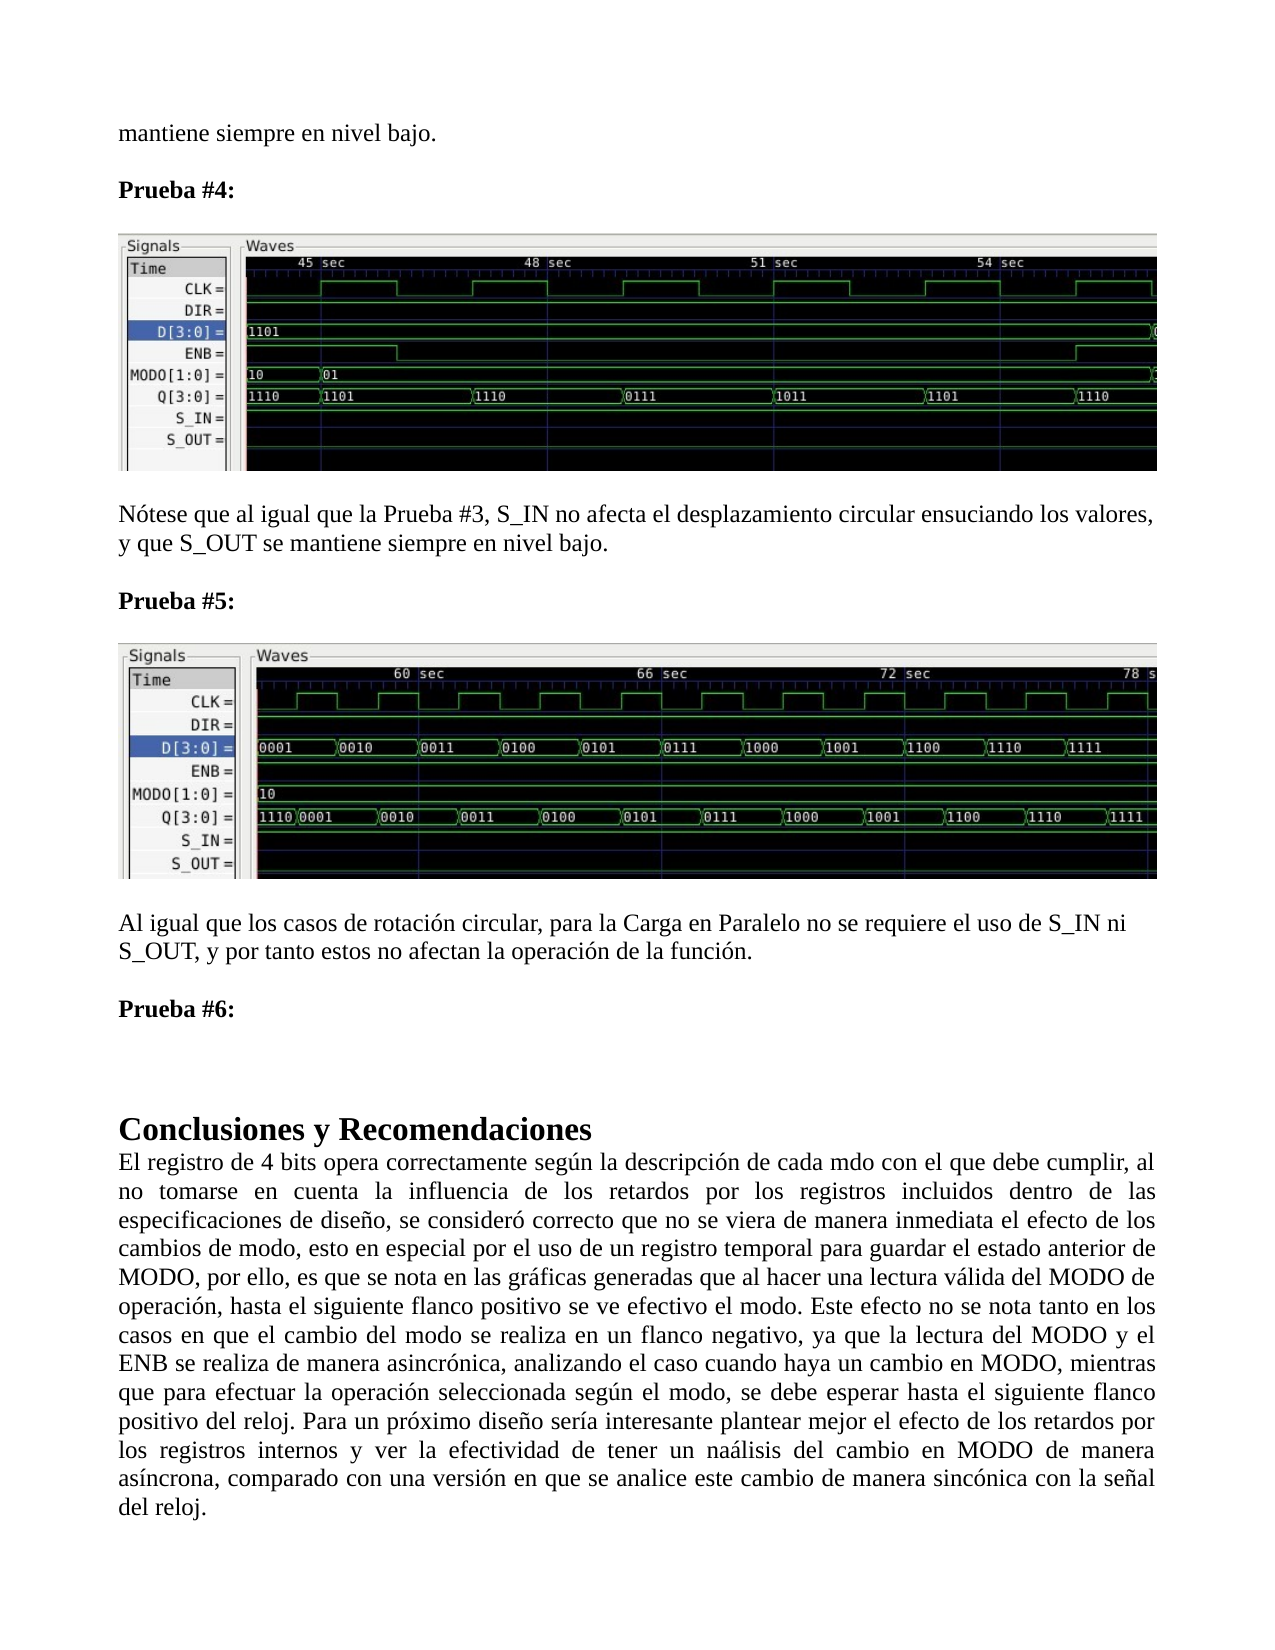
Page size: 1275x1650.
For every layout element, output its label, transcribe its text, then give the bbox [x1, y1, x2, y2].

text mantiene siempre en nivel bajo. [118, 118, 1157, 147]
text Prueba #4: [118, 176, 1157, 204]
text Nótese que al igual que la Prueba #3, S_IN no afecta el desplazamiento circular ensuciando los valores, y que S_OUT se mantiene siempre en nivel bajo. [118, 499, 1157, 557]
text Conclusiones y Recomendaciones [118, 1109, 1157, 1147]
text Al igual que los casos de rotación circular, para la Carga en Paralelo no se requiere el uso de S_IN ni S_OUT, y por tanto estos no afectan la operación de la función. [118, 908, 1157, 965]
picture [118, 233, 1157, 471]
text Prueba #5: [118, 586, 1157, 614]
text El registro de 4 bits opera correctamente según la descripción de cada mdo con el que debe cumplir, al no tomarse en cuenta la influencia de los retardos por los registros incluidos dentro de las especificaciones de diseño, se consideró correcto que no se viera de manera inmediata el efecto de los cambios de modo, esto en especial por el uso de un registro temporal para guardar el estado anterior de MODO, por ello, es que se nota en las gráficas generadas que al hacer una lectura válida del MODO de operación, hasta el siguiente flanco positivo se ve efectivo el modo. Este efecto no se nota tanto en los casos en que el cambio del modo se realiza en un flanco negativo, ya que la lectura del MODO y el ENB se realiza de manera asincrónica, analizando el caso cuando haya un cambio en MODO, mientras que para efectuar la operación seleccionada según el modo, se debe esperar hasta el siguiente flanco positivo del reloj. Para un próximo diseño sería interesante plantear mejor el efecto de los retardos por los registros internos y ver la efectividad de tener un naálisis del cambio en MODO de manera asíncrona, comparado con una versión en que se analice este cambio de manera sincónica con la señal del reloj. [118, 1147, 1157, 1521]
text Prueba #6: [118, 994, 1157, 1023]
picture [118, 643, 1157, 879]
